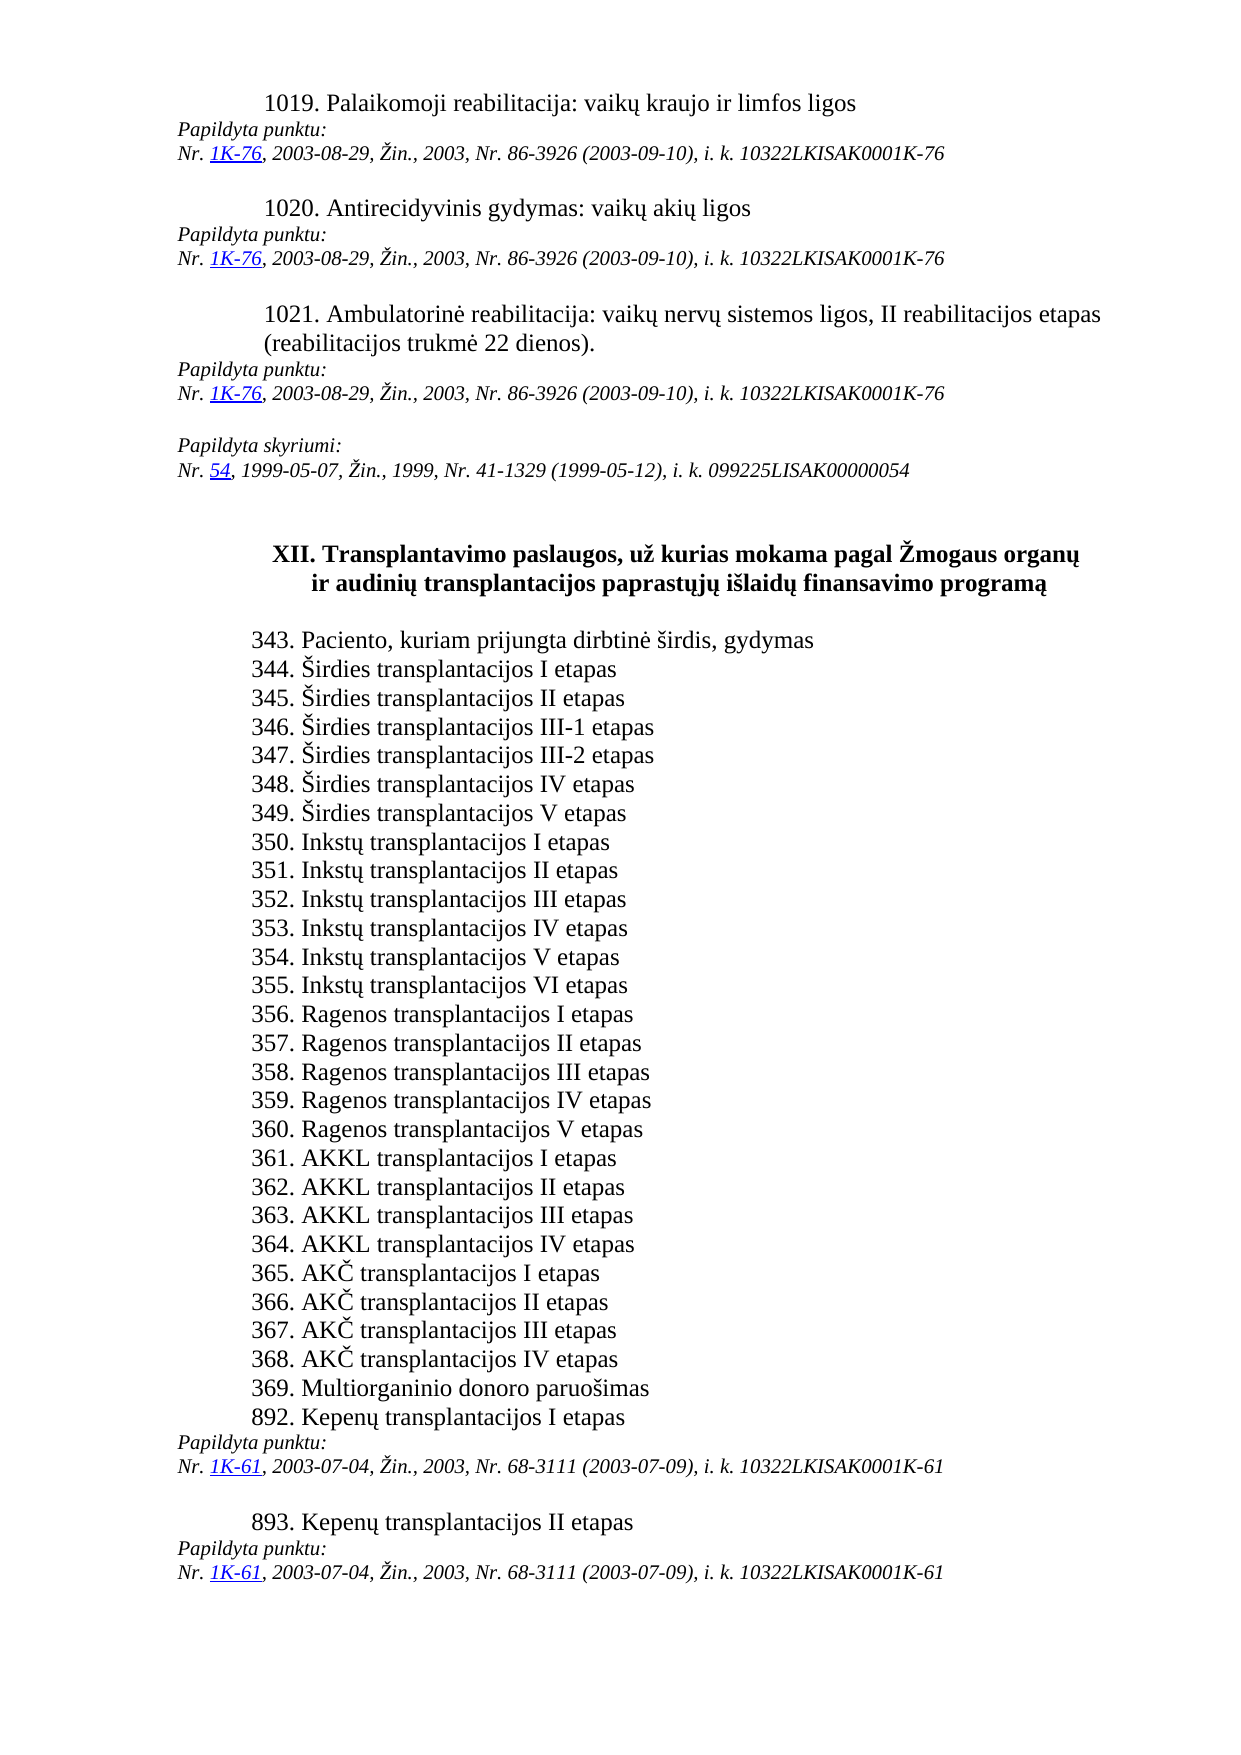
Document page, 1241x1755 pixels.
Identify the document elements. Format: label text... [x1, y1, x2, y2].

text 355. Inkstų transplantacijos VI etapas [177, 970, 1181, 999]
text Papildyta skyriumi: [177, 433, 1181, 457]
text 346. Širdies transplantacijos III-1 etapas [177, 712, 1181, 740]
text Nr. 1K-76, 2003-08-29, Žin., 2003, Nr. 86-3926 (2003-09-10), i. k. 10322LKISAK0001K-76 [177, 141, 1181, 165]
text Nr. 54, 1999-05-07, Žin., 1999, Nr. 41-1329 (1999-05-12), i. k. 099225LISAK00000054 [177, 457, 1181, 482]
text 366. AKČ transplantacijos II etapas [177, 1287, 1181, 1315]
text 1020. Antirecidyvinis gydymas: vaikų akių ligos [263, 193, 1181, 222]
text 360. Ragenos transplantacijos V etapas [177, 1114, 1181, 1143]
text 368. AKČ transplantacijos IV etapas [177, 1344, 1181, 1373]
text Nr. 1K-61, 2003-07-04, Žin., 2003, Nr. 68-3111 (2003-07-09), i. k. 10322LKISAK0001K-61 [177, 1454, 1181, 1478]
text 1021. Ambulatorinė reabilitacija: vaikų nervų sistemos ligos, II reabilitacijos etapas (reabilitacijos trukmė 22 dienos). [263, 299, 1181, 357]
text 358. Ragenos transplantacijos III etapas [177, 1057, 1181, 1085]
text Nr. 1K-76, 2003-08-29, Žin., 2003, Nr. 86-3926 (2003-09-10), i. k. 10322LKISAK0001K-76 [177, 246, 1181, 270]
text Papildyta punktu: [177, 1430, 1181, 1454]
text 353. Inkstų transplantacijos IV etapas [177, 913, 1181, 942]
text 363. AKKL transplantacijos III etapas [177, 1200, 1181, 1229]
text 347. Širdies transplantacijos III-2 etapas [177, 740, 1181, 769]
text 361. AKKL transplantacijos I etapas [177, 1143, 1181, 1172]
text 892. Kepenų transplantacijos I etapas [177, 1402, 1181, 1430]
text 343. Paciento, kuriam prijungta dirbtinė širdis, gydymas [177, 625, 1181, 654]
text Nr. 1K-61, 2003-07-04, Žin., 2003, Nr. 68-3111 (2003-07-09), i. k. 10322LKISAK0001K-61 [177, 1560, 1181, 1584]
text Papildyta punktu: [177, 117, 1181, 141]
text 349. Širdies transplantacijos V etapas [177, 798, 1181, 827]
text 893. Kepenų transplantacijos II etapas [177, 1507, 1181, 1536]
text 359. Ragenos transplantacijos IV etapas [177, 1085, 1181, 1114]
text 354. Inkstų transplantacijos V etapas [177, 942, 1181, 970]
text Papildyta punktu: [177, 1536, 1181, 1560]
text 367. AKČ transplantacijos III etapas [177, 1315, 1181, 1344]
text XII. Transplantavimo paslaugos, už kurias mokama pagal Žmogaus organų [177, 539, 1181, 568]
text 351. Inkstų transplantacijos II etapas [177, 855, 1181, 884]
text Papildyta punktu: [177, 222, 1181, 246]
text 1019. Palaikomoji reabilitacija: vaikų kraujo ir limfos ligos [263, 88, 1181, 117]
text 352. Inkstų transplantacijos III etapas [177, 884, 1181, 913]
text 356. Ragenos transplantacijos I etapas [177, 999, 1181, 1028]
text 362. AKKL transplantacijos II etapas [177, 1172, 1181, 1200]
text 345. Širdies transplantacijos II etapas [177, 683, 1181, 712]
text Papildyta punktu: [177, 357, 1181, 381]
text 369. Multiorganinio donoro paruošimas [177, 1373, 1181, 1402]
text 350. Inkstų transplantacijos I etapas [177, 827, 1181, 855]
text 364. AKKL transplantacijos IV etapas [177, 1229, 1181, 1258]
text 365. AKČ transplantacijos I etapas [177, 1258, 1181, 1287]
text 357. Ragenos transplantacijos II etapas [177, 1028, 1181, 1057]
text ir audinių transplantacijos paprastųjų išlaidų finansavimo programą [177, 568, 1181, 597]
text 344. Širdies transplantacijos I etapas [177, 654, 1181, 683]
text Nr. 1K-76, 2003-08-29, Žin., 2003, Nr. 86-3926 (2003-09-10), i. k. 10322LKISAK0001K-76 [177, 381, 1181, 405]
text 348. Širdies transplantacijos IV etapas [177, 769, 1181, 798]
